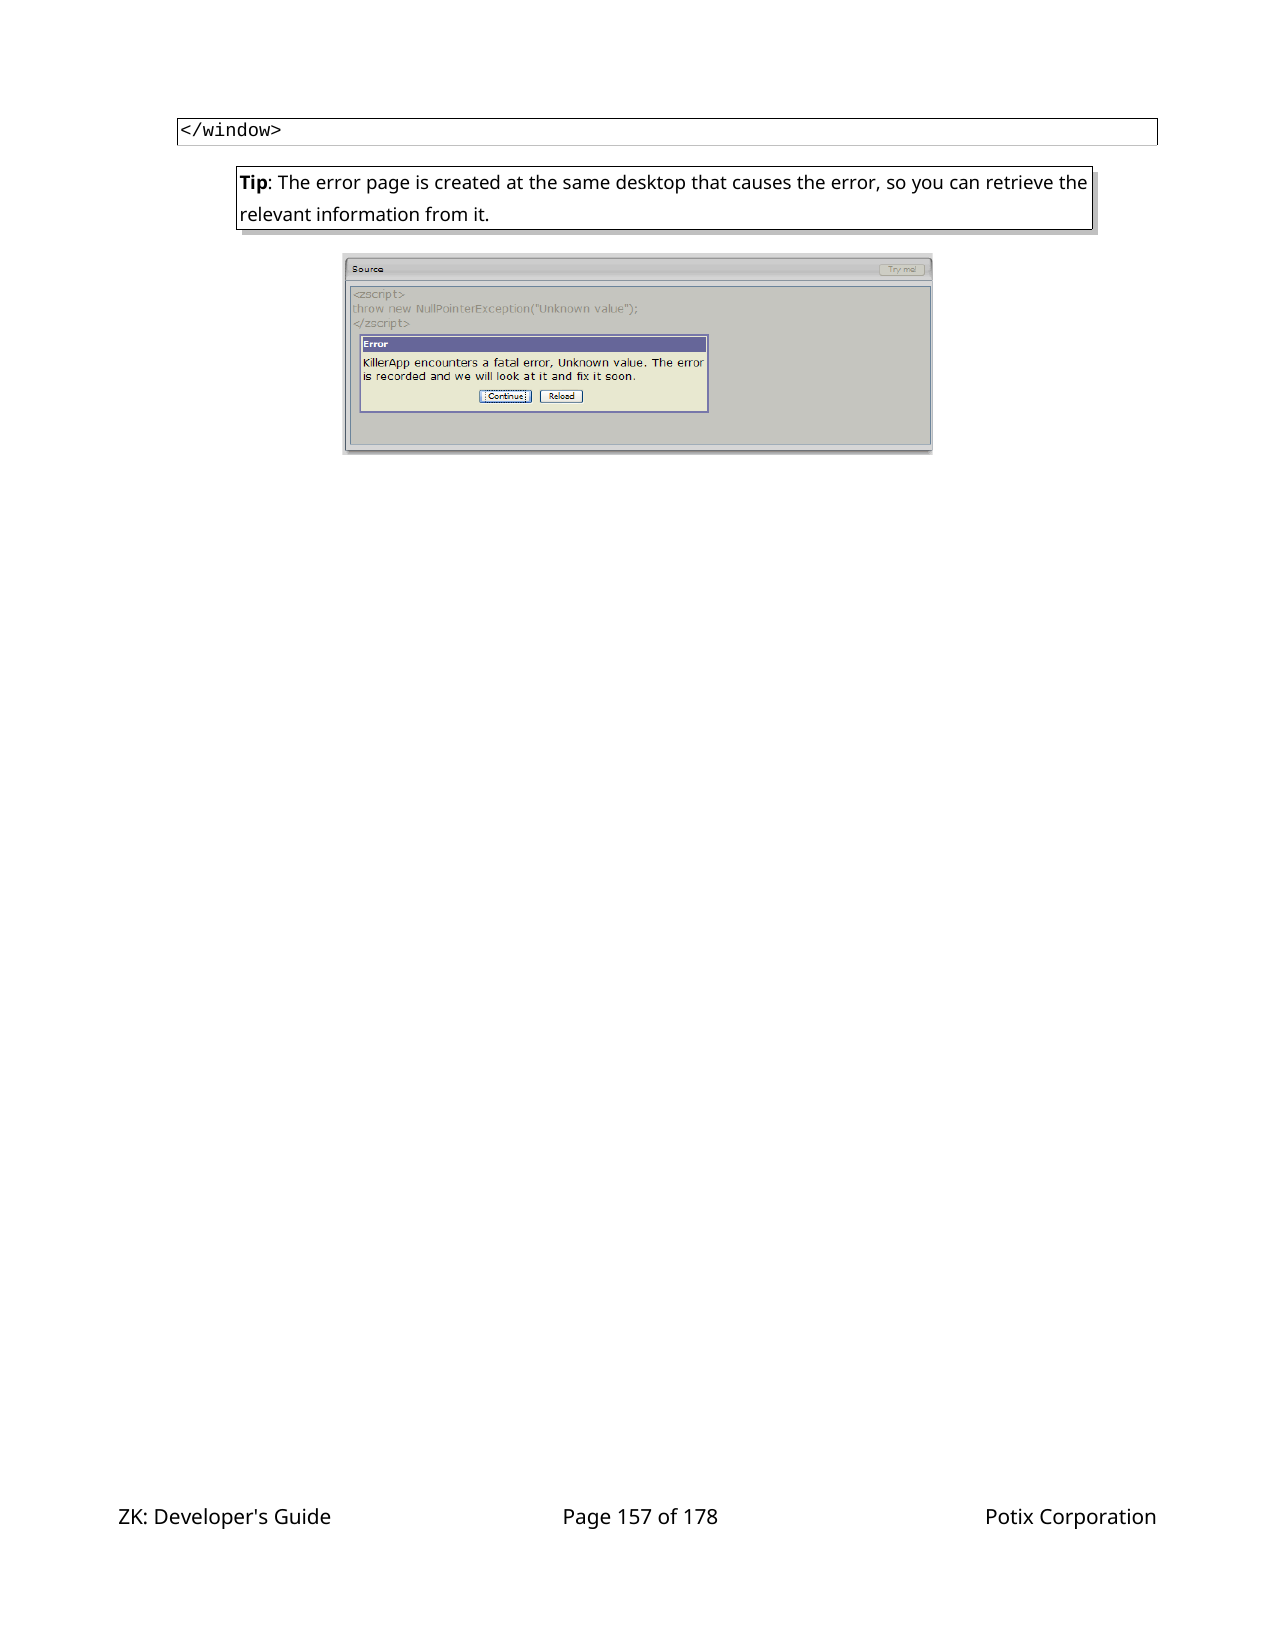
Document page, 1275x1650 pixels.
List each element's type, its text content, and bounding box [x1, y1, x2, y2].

picture [342, 253, 933, 455]
text Tip: The error page is created at the same desktop that causes the error, so you can retrieve the relevant information from it. [237, 167, 1092, 229]
text </window> [178, 119, 1157, 145]
